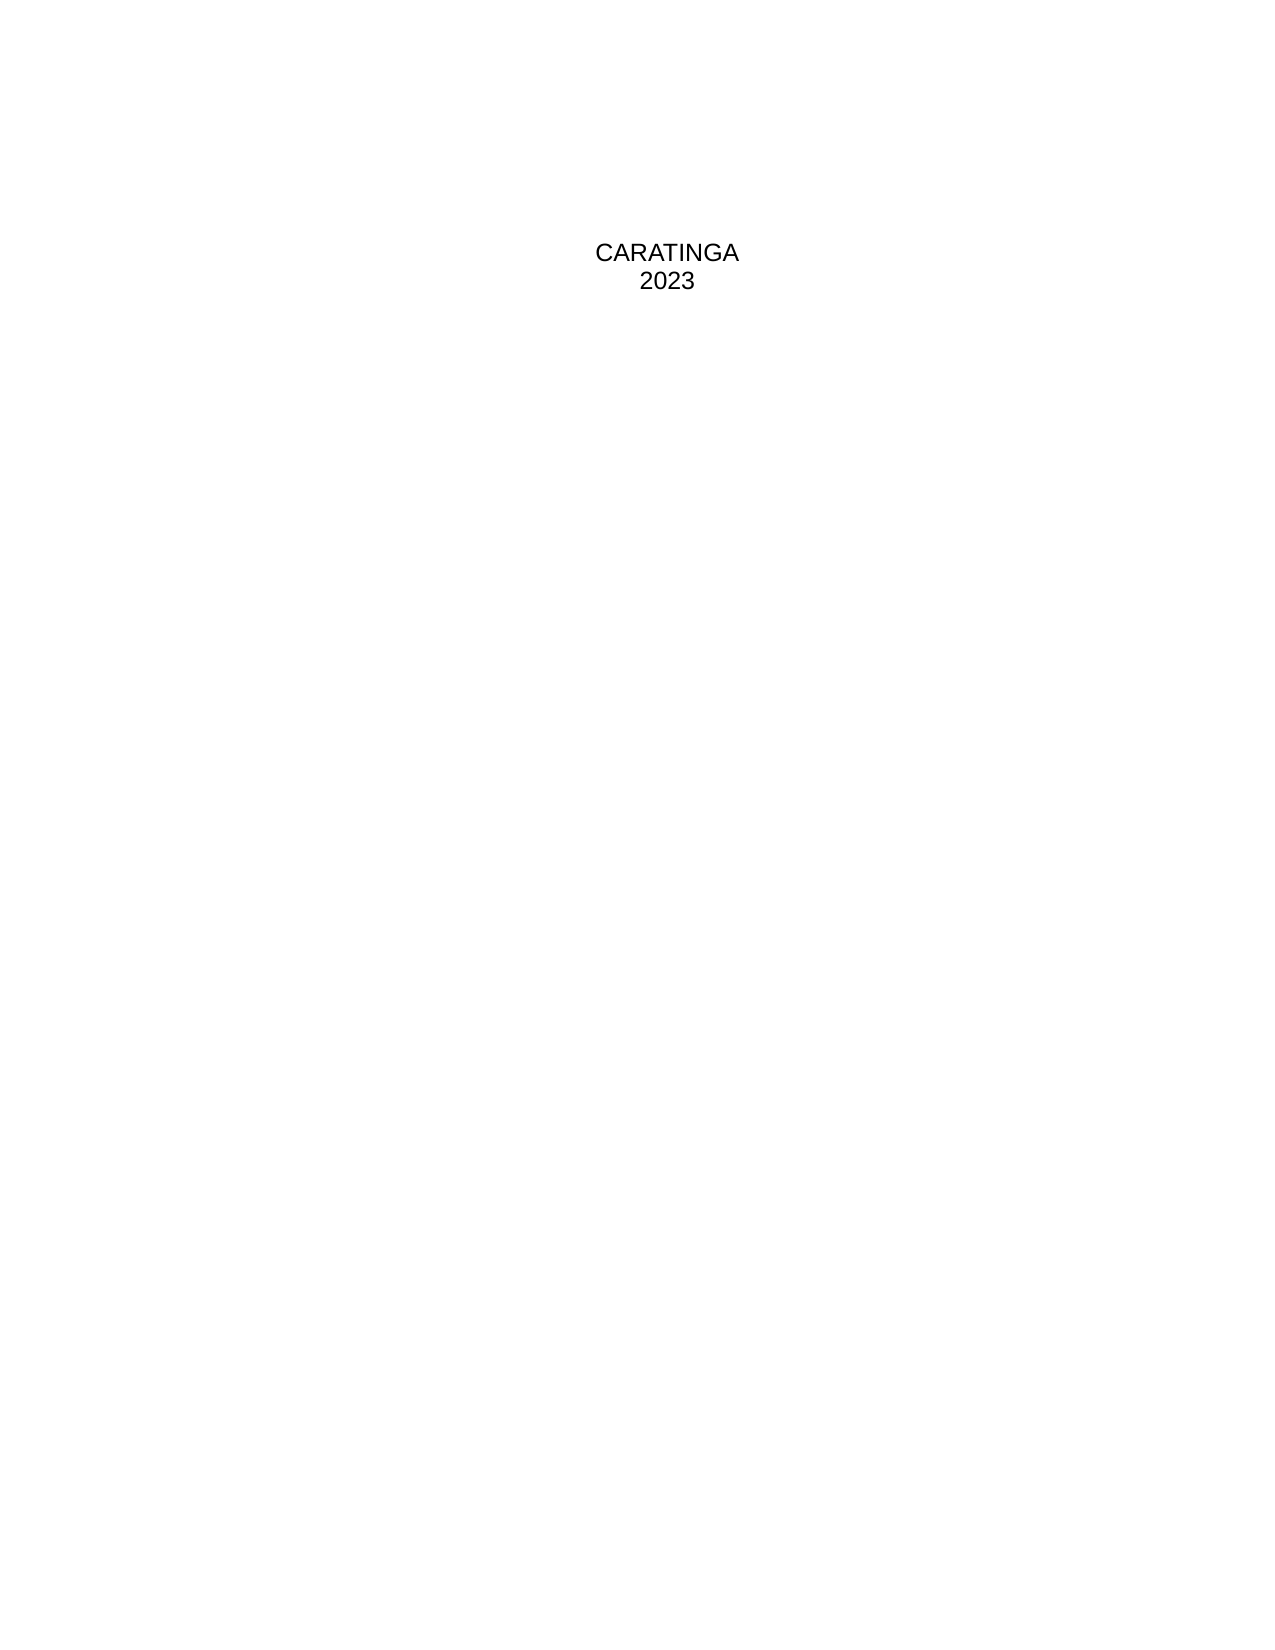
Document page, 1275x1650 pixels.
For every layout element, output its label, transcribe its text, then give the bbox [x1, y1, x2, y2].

text 2023 [180, 266, 1154, 295]
text CARATINGA [180, 238, 1154, 266]
